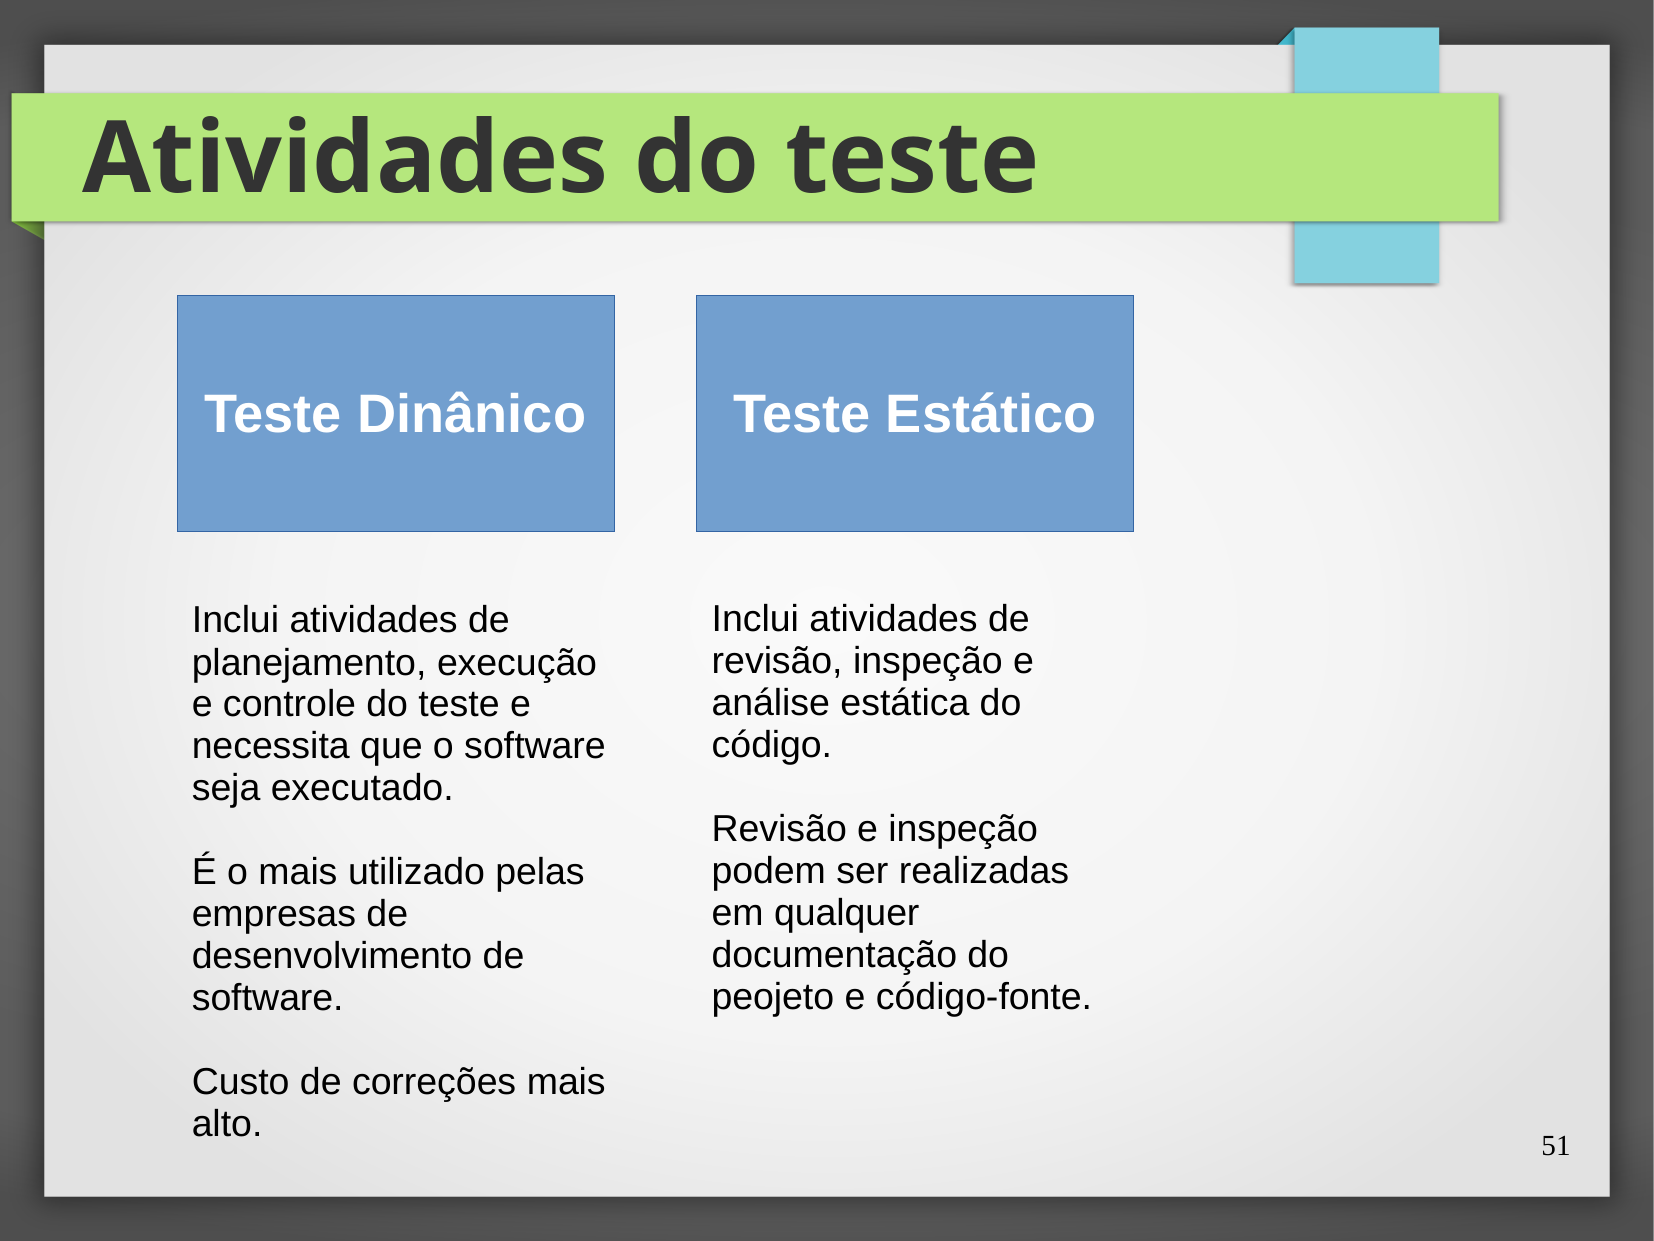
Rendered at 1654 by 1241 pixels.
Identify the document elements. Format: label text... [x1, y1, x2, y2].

text_box Teste Estático [696, 295, 1134, 532]
text_box Inclui atividades de planejamento, execução e controle do teste e necessita que o software seja executado. É o mais utilizado pelas empresas de desenvolvimento de software. Custo de correções mais alto. [177, 591, 626, 1153]
title Atividades do teste [82, 94, 1264, 213]
text_box Inclui atividades de revisão, inspeção e análise estática do código. Revisão e inspeção podem ser realizadas em qualquer documentação do peojeto e código-fonte. [696, 590, 1134, 1026]
picture [0, 0, 1654, 1241]
text_box Teste Dinânico [177, 295, 615, 532]
